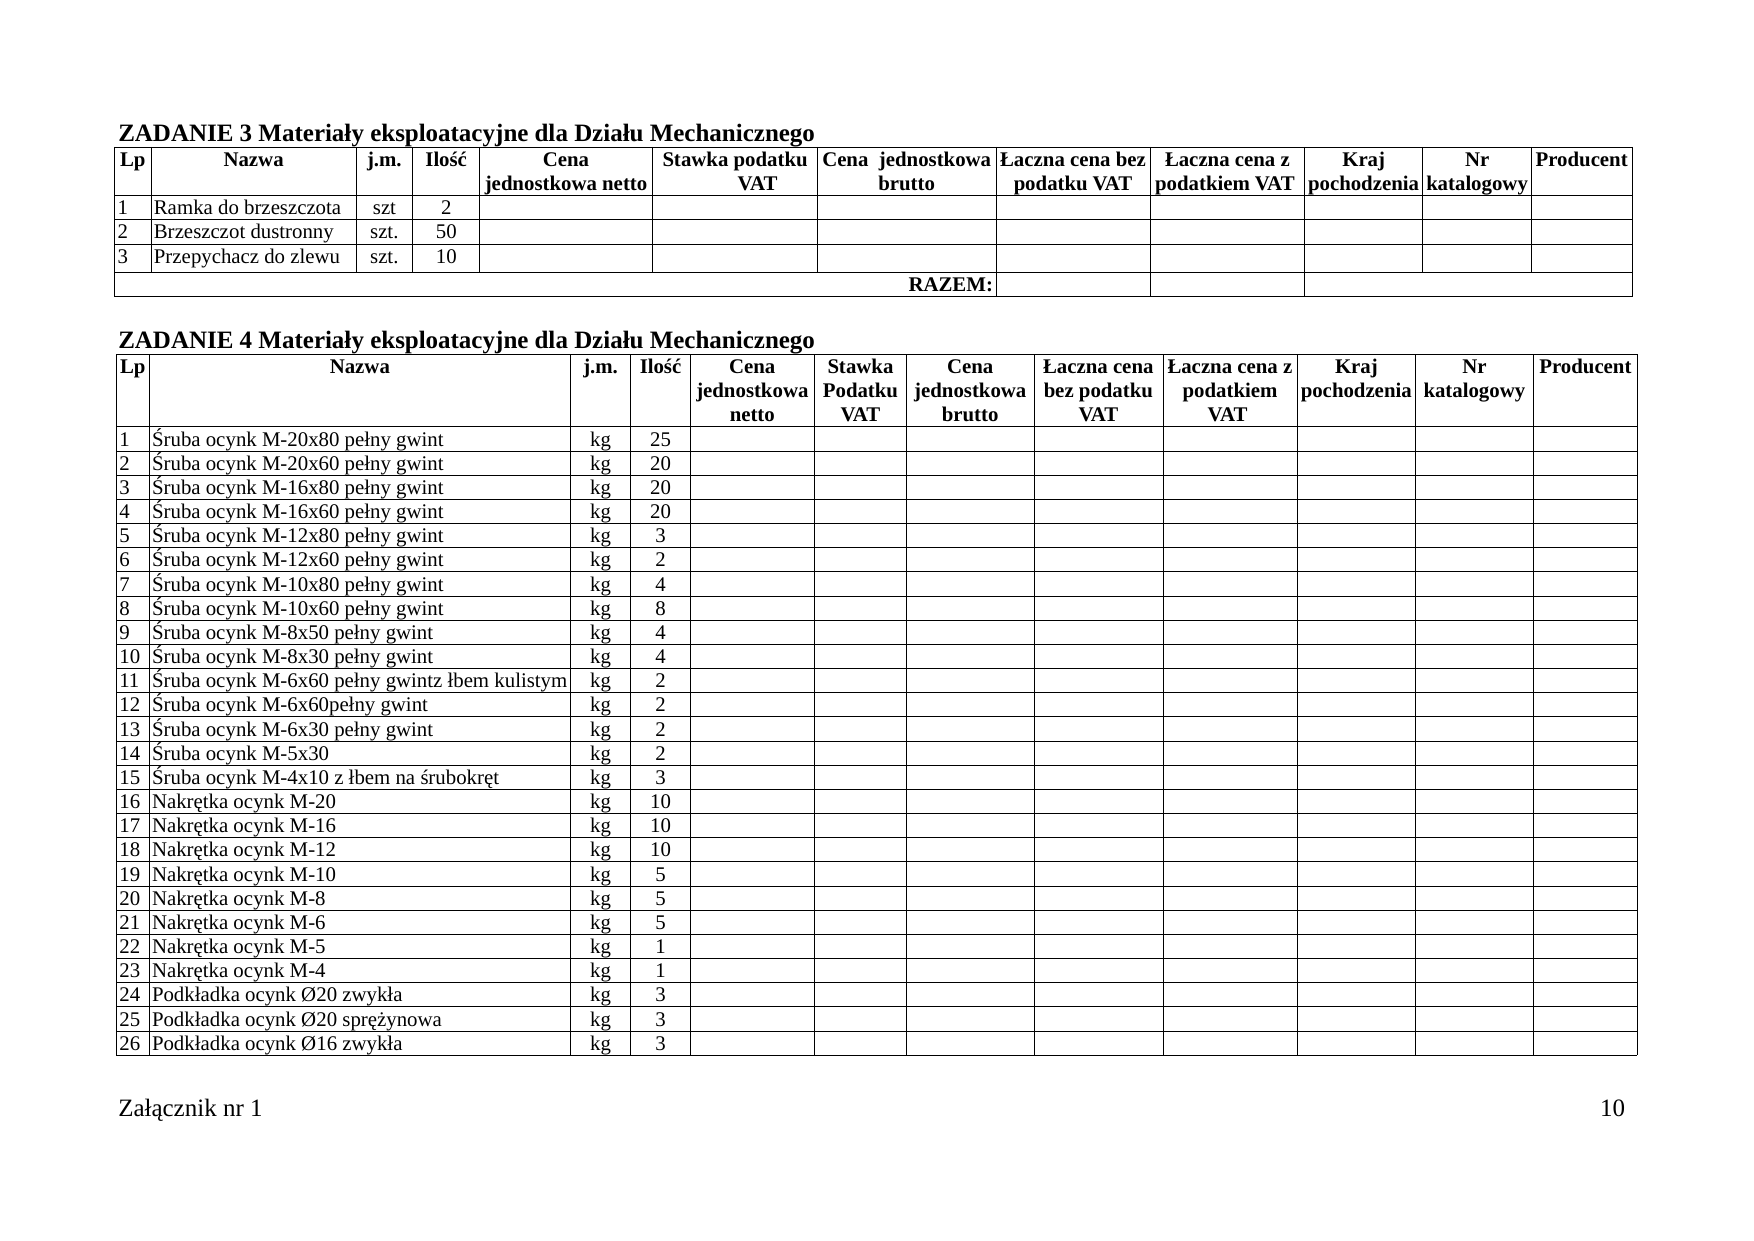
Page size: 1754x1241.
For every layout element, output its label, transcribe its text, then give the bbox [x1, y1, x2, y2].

table_cell [1534, 911, 1637, 934]
table_cell [1035, 983, 1163, 1006]
table_cell [1534, 1007, 1637, 1031]
table_cell [907, 814, 1034, 837]
table_cell [907, 911, 1034, 934]
table_cell [907, 790, 1034, 813]
table_cell [907, 452, 1034, 475]
table_cell 26 [117, 1032, 149, 1055]
table_cell [1534, 935, 1637, 958]
table_cell kg [571, 959, 630, 982]
table_cell [1164, 742, 1297, 765]
table_cell Nakrętka ocynk M-10 [150, 862, 570, 886]
table_cell [907, 645, 1034, 668]
table_cell [1151, 245, 1304, 272]
table_cell [815, 983, 906, 1006]
table_cell [691, 427, 814, 451]
table_cell [907, 959, 1034, 982]
table_cell 4 [117, 500, 149, 523]
table_cell [1534, 693, 1637, 716]
table_cell kg [571, 524, 630, 547]
table_cell [815, 766, 906, 789]
table_cell [1035, 500, 1163, 523]
table_cell 15 [117, 766, 149, 789]
table_cell [997, 196, 1150, 219]
table_cell [907, 621, 1034, 644]
table_cell 2 [631, 548, 690, 571]
table_cell 2 [413, 196, 479, 219]
table_cell 1 [631, 959, 690, 982]
table_cell [1164, 911, 1297, 934]
table_cell [907, 500, 1034, 523]
table_cell Brzeszczot dustronny [152, 220, 356, 243]
table_cell [1035, 669, 1163, 692]
table_cell [691, 911, 814, 934]
table_cell [815, 742, 906, 765]
table_cell [1534, 524, 1637, 547]
table_cell Przepychacz do zlewu [152, 245, 356, 272]
table_cell [1416, 935, 1533, 958]
table_cell 3 [631, 524, 690, 547]
table_header Nazwa [150, 355, 570, 426]
table_cell 18 [117, 838, 149, 861]
table_cell kg [571, 548, 630, 571]
table_cell [1298, 838, 1415, 861]
table_cell Śruba ocynk M-6x60pełny gwint [150, 693, 570, 716]
table_cell Śruba ocynk M-12x80 pełny gwint [150, 524, 570, 547]
table_cell 17 [117, 814, 149, 837]
table_cell [1164, 814, 1297, 837]
table_cell Nakrętka ocynk M-16 [150, 814, 570, 837]
table_cell [1423, 220, 1531, 243]
table_cell Śruba ocynk M-16x60 pełny gwint [150, 500, 570, 523]
table_cell [1164, 838, 1297, 861]
table_cell [1423, 245, 1531, 272]
table_cell [1035, 645, 1163, 668]
table_cell 2 [115, 220, 151, 243]
table_cell [907, 427, 1034, 451]
table_cell kg [571, 669, 630, 692]
table_cell [907, 572, 1034, 596]
table_cell [1416, 597, 1533, 620]
table_cell [815, 959, 906, 982]
table_cell [1164, 621, 1297, 644]
table_cell [691, 548, 814, 571]
table_cell [1532, 196, 1632, 219]
table_cell 3 [631, 1007, 690, 1031]
table_cell [691, 814, 814, 837]
table_cell [1298, 476, 1415, 499]
table_cell [1534, 838, 1637, 861]
table_cell kg [571, 838, 630, 861]
table_cell [691, 766, 814, 789]
table_cell [1416, 524, 1533, 547]
table_cell Śruba ocynk M-20x80 pełny gwint [150, 427, 570, 451]
table_cell 2 [631, 742, 690, 765]
table_cell [1298, 669, 1415, 692]
table_cell Śruba ocynk M-10x80 pełny gwint [150, 572, 570, 596]
table_cell [691, 935, 814, 958]
table_cell kg [571, 476, 630, 499]
table_cell [1416, 717, 1533, 741]
table_cell [815, 427, 906, 451]
table_cell [815, 911, 906, 934]
table_cell [691, 452, 814, 475]
table_cell [1534, 645, 1637, 668]
table_cell [691, 862, 814, 886]
table_cell szt. [357, 245, 412, 272]
table_cell kg [571, 935, 630, 958]
table_cell 25 [117, 1007, 149, 1031]
table_cell [1298, 766, 1415, 789]
table_cell [691, 621, 814, 644]
table_cell [1164, 959, 1297, 982]
table_cell [815, 572, 906, 596]
table_cell 9 [117, 621, 149, 644]
table_cell 3 [631, 1032, 690, 1055]
table_cell [1534, 887, 1637, 910]
table_header Cena jednostkowa netto [691, 355, 814, 426]
table_header Cena jednostkowa brutto [818, 148, 996, 195]
table_cell [1298, 1007, 1415, 1031]
table_cell [1534, 983, 1637, 1006]
table_cell [1035, 814, 1163, 837]
table_cell [1035, 1007, 1163, 1031]
table_cell [1164, 693, 1297, 716]
table_header Lp [115, 148, 151, 195]
table_cell [1416, 645, 1533, 668]
table_cell [815, 717, 906, 741]
table_cell 20 [631, 500, 690, 523]
table_cell 1 [631, 935, 690, 958]
table_cell [1534, 452, 1637, 475]
table_cell [907, 862, 1034, 886]
table_cell szt. [357, 220, 412, 243]
table_cell [1534, 572, 1637, 596]
table_cell 1 [115, 196, 151, 219]
table_cell Podkładka ocynk Ø20 sprężynowa [150, 1007, 570, 1031]
table_cell [907, 476, 1034, 499]
table_cell [653, 220, 817, 243]
table_cell 2 [631, 669, 690, 692]
table_cell Śruba ocynk M-5x30 [150, 742, 570, 765]
table_cell [815, 935, 906, 958]
table_cell Śruba ocynk M-6x30 pełny gwint [150, 717, 570, 741]
table_header Kraj pochodzenia [1298, 355, 1415, 426]
table_cell [815, 452, 906, 475]
table_cell [691, 959, 814, 982]
table_cell 20 [631, 452, 690, 475]
table_cell [997, 245, 1150, 272]
table_cell [815, 814, 906, 837]
table_cell [907, 742, 1034, 765]
table_cell [1298, 717, 1415, 741]
table_cell [1035, 1032, 1163, 1055]
table_cell [1416, 693, 1533, 716]
table_cell [1164, 548, 1297, 571]
table_header Cena jednostkowa brutto [907, 355, 1034, 426]
table_cell [1164, 935, 1297, 958]
table_cell 50 [413, 220, 479, 243]
table_cell [907, 669, 1034, 692]
table_cell 12 [117, 693, 149, 716]
table_cell [1305, 273, 1632, 296]
table_cell [1035, 427, 1163, 451]
table_cell [907, 1007, 1034, 1031]
text ZADANIE 3 Materiały eksploatacyjne dla Działu Mechanicznego [118, 118, 1636, 147]
table_cell [907, 548, 1034, 571]
table_cell [818, 220, 996, 243]
table_cell [1305, 245, 1422, 272]
table_cell [1534, 500, 1637, 523]
table_cell [907, 693, 1034, 716]
table_cell [1298, 548, 1415, 571]
table_cell [691, 790, 814, 813]
table_cell [1416, 862, 1533, 886]
table_cell 3 [631, 983, 690, 1006]
table_cell [1534, 717, 1637, 741]
table_cell [1035, 862, 1163, 886]
table_cell [1298, 742, 1415, 765]
table_cell Śruba ocynk M-4x10 z łbem na śrubokręt [150, 766, 570, 789]
text ZADANIE 4 Materiały eksploatacyjne dla Działu Mechanicznego [118, 325, 1636, 354]
table_cell 2 [631, 717, 690, 741]
table_cell [815, 645, 906, 668]
table_cell [815, 693, 906, 716]
table_cell [691, 887, 814, 910]
table_cell [1534, 742, 1637, 765]
table_cell [1534, 814, 1637, 837]
table_cell [1534, 790, 1637, 813]
table_cell 11 [117, 669, 149, 692]
table_cell [1035, 717, 1163, 741]
table_cell [691, 645, 814, 668]
table_cell [1534, 621, 1637, 644]
table_cell [997, 273, 1150, 296]
table_cell kg [571, 1032, 630, 1055]
table_cell 4 [631, 621, 690, 644]
table_cell 10 [413, 245, 479, 272]
table_cell [1164, 887, 1297, 910]
table_cell [1298, 427, 1415, 451]
table_cell 1 [117, 427, 149, 451]
table_cell [1532, 245, 1632, 272]
table_cell [815, 597, 906, 620]
table_cell [1298, 621, 1415, 644]
table_cell 4 [631, 645, 690, 668]
table_header j.m. [571, 355, 630, 426]
table_cell kg [571, 717, 630, 741]
table_cell Ramka do brzeszczota [152, 196, 356, 219]
table_cell [691, 838, 814, 861]
table_cell [907, 524, 1034, 547]
table_cell [815, 1032, 906, 1055]
table_header Łaczna cena z podatkiem VAT [1151, 148, 1304, 195]
table_cell Śruba ocynk M-16x80 pełny gwint [150, 476, 570, 499]
table_cell [1035, 911, 1163, 934]
table_cell [1298, 862, 1415, 886]
table_cell [818, 196, 996, 219]
table_cell [1164, 500, 1297, 523]
table_cell [1035, 887, 1163, 910]
table_cell [691, 1007, 814, 1031]
table_cell [1534, 597, 1637, 620]
table_cell [1416, 911, 1533, 934]
table_cell [815, 500, 906, 523]
table_cell Podkładka ocynk Ø20 zwykła [150, 983, 570, 1006]
table_cell [1534, 1032, 1637, 1055]
table_cell [1035, 935, 1163, 958]
table_cell [1164, 790, 1297, 813]
table_cell [1416, 621, 1533, 644]
table_cell [480, 220, 652, 243]
table_cell 10 [631, 838, 690, 861]
table_header Cena jednostkowa netto [480, 148, 652, 195]
table_cell [1416, 1032, 1533, 1055]
table_cell kg [571, 572, 630, 596]
table_cell kg [571, 742, 630, 765]
table_cell [480, 245, 652, 272]
table_cell [1164, 1007, 1297, 1031]
table_cell kg [571, 983, 630, 1006]
table_cell [691, 693, 814, 716]
table_cell 5 [631, 911, 690, 934]
table_cell [1416, 669, 1533, 692]
table_cell [1035, 959, 1163, 982]
table_cell kg [571, 862, 630, 886]
table_cell [1416, 959, 1533, 982]
table_cell [1534, 548, 1637, 571]
table_cell [815, 1007, 906, 1031]
table_cell 2 [117, 452, 149, 475]
table_cell [1416, 548, 1533, 571]
table_cell [815, 621, 906, 644]
table_cell 3 [115, 245, 151, 272]
table_cell [1151, 196, 1304, 219]
table_cell Nakrętka ocynk M-4 [150, 959, 570, 982]
table_cell 19 [117, 862, 149, 886]
table_cell [1298, 887, 1415, 910]
table_header Stawka podatku VAT [653, 148, 817, 195]
table_cell [1534, 476, 1637, 499]
table_cell 2 [631, 693, 690, 716]
table_cell [1416, 500, 1533, 523]
table_header Stawka Podatku VAT [815, 355, 906, 426]
table_cell [1298, 911, 1415, 934]
table_cell Nakrętka ocynk M-8 [150, 887, 570, 910]
table_cell [1298, 790, 1415, 813]
table_cell Śruba ocynk M-8x30 pełny gwint [150, 645, 570, 668]
table_cell [907, 935, 1034, 958]
table_cell 5 [631, 862, 690, 886]
table_cell [1151, 220, 1304, 243]
table_cell kg [571, 693, 630, 716]
table_cell 21 [117, 911, 149, 934]
table_cell [653, 196, 817, 219]
table_cell kg [571, 500, 630, 523]
table_cell [1416, 790, 1533, 813]
table_cell [907, 597, 1034, 620]
table_cell Nakrętka ocynk M-12 [150, 838, 570, 861]
table_cell [1164, 476, 1297, 499]
table_cell [1298, 500, 1415, 523]
table_cell [815, 887, 906, 910]
table_cell [1151, 273, 1304, 296]
table_cell [691, 500, 814, 523]
table_cell kg [571, 766, 630, 789]
table_cell [1298, 693, 1415, 716]
table_cell [1416, 766, 1533, 789]
table_cell kg [571, 911, 630, 934]
table_cell kg [571, 621, 630, 644]
table_cell [1416, 814, 1533, 837]
table_cell [1534, 766, 1637, 789]
table_cell [1305, 220, 1422, 243]
table_cell [480, 196, 652, 219]
table_cell [1416, 838, 1533, 861]
table_cell 6 [117, 548, 149, 571]
table_cell [1534, 669, 1637, 692]
table_header Łaczna cena bez podatku VAT [1035, 355, 1163, 426]
table_cell [1035, 621, 1163, 644]
table_cell [1164, 669, 1297, 692]
table_cell [815, 548, 906, 571]
table_cell [1416, 983, 1533, 1006]
table_header Kraj pochodzenia [1305, 148, 1422, 195]
table_cell kg [571, 427, 630, 451]
table_cell Podkładka ocynk Ø16 zwykła [150, 1032, 570, 1055]
table_cell [1035, 572, 1163, 596]
table_cell [907, 717, 1034, 741]
table_cell [815, 476, 906, 499]
table_header Nazwa [152, 148, 356, 195]
table_cell 10 [631, 814, 690, 837]
table_cell 20 [631, 476, 690, 499]
table_cell [907, 838, 1034, 861]
table_header Ilość [631, 355, 690, 426]
table_cell 5 [631, 887, 690, 910]
table_cell [1416, 427, 1533, 451]
table_cell kg [571, 790, 630, 813]
table_cell [1164, 452, 1297, 475]
table_cell kg [571, 887, 630, 910]
table_cell [1416, 1007, 1533, 1031]
table_cell Nakrętka ocynk M-20 [150, 790, 570, 813]
table_cell 23 [117, 959, 149, 982]
table_cell kg [571, 645, 630, 668]
table_cell [1035, 524, 1163, 547]
table_cell Nakrętka ocynk M-5 [150, 935, 570, 958]
table_cell [815, 838, 906, 861]
table_cell [1298, 597, 1415, 620]
table_cell [1035, 476, 1163, 499]
table_cell [907, 766, 1034, 789]
table_cell Śruba ocynk M-6x60 pełny gwintz łbem kulistym [150, 669, 570, 692]
table_cell [1164, 983, 1297, 1006]
table_cell [997, 220, 1150, 243]
table_cell 10 [117, 645, 149, 668]
table_cell [818, 245, 996, 272]
table_cell [1164, 1032, 1297, 1055]
table_cell [1534, 959, 1637, 982]
table_cell kg [571, 597, 630, 620]
table_header Nr katalogowy [1416, 355, 1533, 426]
table_header Łaczna cena bez podatku VAT [997, 148, 1150, 195]
table_cell [1035, 548, 1163, 571]
table_header Ilość [413, 148, 479, 195]
table_cell [1035, 766, 1163, 789]
table_cell 8 [117, 597, 149, 620]
table_cell [1035, 838, 1163, 861]
table_cell [691, 1032, 814, 1055]
table_cell [1164, 717, 1297, 741]
table_cell [1035, 452, 1163, 475]
table_cell 24 [117, 983, 149, 1006]
table_cell [907, 1032, 1034, 1055]
table_cell [1035, 693, 1163, 716]
table_header Nr katalogowy [1423, 148, 1531, 195]
table_cell [815, 524, 906, 547]
table_cell [1298, 935, 1415, 958]
table_cell [815, 862, 906, 886]
table_cell kg [571, 1007, 630, 1031]
table_cell [1416, 476, 1533, 499]
table_cell 20 [117, 887, 149, 910]
table_cell [691, 742, 814, 765]
table_cell [691, 572, 814, 596]
table_header Łaczna cena z podatkiem VAT [1164, 355, 1297, 426]
table_cell [1164, 645, 1297, 668]
table_cell [1035, 790, 1163, 813]
table_cell kg [571, 452, 630, 475]
table_cell szt [357, 196, 412, 219]
table_cell [1298, 814, 1415, 837]
table_cell [1532, 220, 1632, 243]
table_cell [691, 597, 814, 620]
table_cell [815, 669, 906, 692]
table_cell [1534, 862, 1637, 886]
table_cell RAZEM: [115, 273, 996, 296]
table_cell [907, 983, 1034, 1006]
table_cell [1416, 572, 1533, 596]
table_cell 3 [117, 476, 149, 499]
table_cell [907, 887, 1034, 910]
table_cell [653, 245, 817, 272]
table_cell [1164, 572, 1297, 596]
table_cell [1534, 427, 1637, 451]
table_cell 16 [117, 790, 149, 813]
table_cell [1164, 427, 1297, 451]
table_cell [1164, 862, 1297, 886]
table_header Lp [117, 355, 149, 426]
table_cell [691, 717, 814, 741]
table_cell Nakrętka ocynk M-6 [150, 911, 570, 934]
table_cell 4 [631, 572, 690, 596]
table_cell Śruba ocynk M-8x50 pełny gwint [150, 621, 570, 644]
table_cell Śruba ocynk M-20x60 pełny gwint [150, 452, 570, 475]
table_cell 7 [117, 572, 149, 596]
table_cell [1416, 887, 1533, 910]
table_cell [1298, 572, 1415, 596]
table_cell [1035, 742, 1163, 765]
table_cell [1298, 452, 1415, 475]
table_cell [1423, 196, 1531, 219]
table_cell [1164, 524, 1297, 547]
table_cell [1298, 959, 1415, 982]
table_cell [1416, 742, 1533, 765]
table_cell Śruba ocynk M-12x60 pełny gwint [150, 548, 570, 571]
table_cell [1298, 524, 1415, 547]
table_cell 13 [117, 717, 149, 741]
table_cell [1298, 1032, 1415, 1055]
table_cell Śruba ocynk M-10x60 pełny gwint [150, 597, 570, 620]
table_cell 5 [117, 524, 149, 547]
table_header j.m. [357, 148, 412, 195]
table_cell 14 [117, 742, 149, 765]
table_cell [691, 983, 814, 1006]
table_cell kg [571, 814, 630, 837]
table_cell 25 [631, 427, 690, 451]
table_cell 3 [631, 766, 690, 789]
table_header Producent [1532, 148, 1632, 195]
table_cell [691, 476, 814, 499]
table_cell [1298, 645, 1415, 668]
table_cell [815, 790, 906, 813]
table_cell [1305, 196, 1422, 219]
table_cell [1416, 452, 1533, 475]
table_cell [1298, 983, 1415, 1006]
table_header Producent [1534, 355, 1637, 426]
table_cell 22 [117, 935, 149, 958]
table_cell 8 [631, 597, 690, 620]
table_cell [1164, 766, 1297, 789]
table_cell [1035, 597, 1163, 620]
table_cell [691, 669, 814, 692]
table_cell [691, 524, 814, 547]
table_cell 10 [631, 790, 690, 813]
table_cell [1164, 597, 1297, 620]
